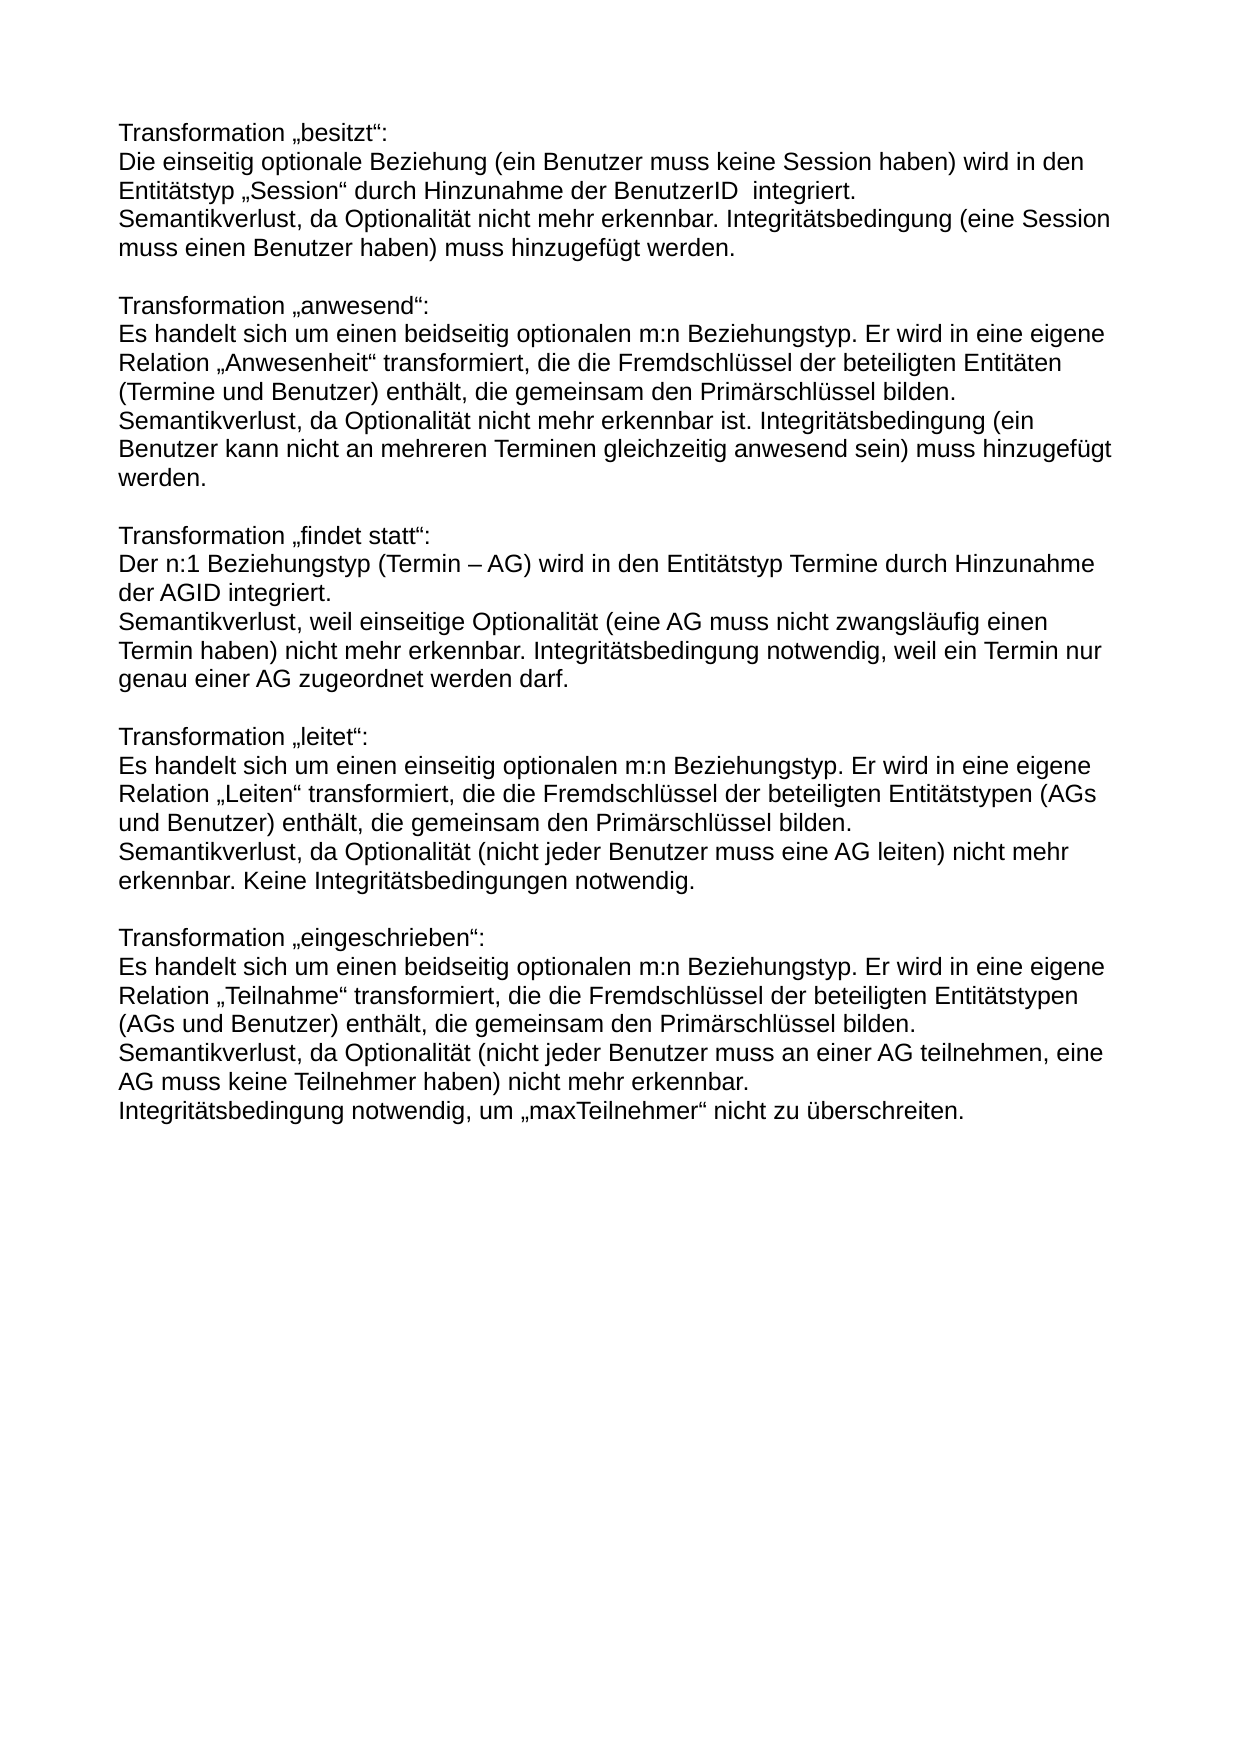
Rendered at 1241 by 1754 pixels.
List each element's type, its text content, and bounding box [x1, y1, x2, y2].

text Semantikverlust, da Optionalität nicht mehr erkennbar ist. Integritätsbedingung (ein Benutzer kann nicht an mehreren Terminen gleichzeitig anwesend sein) muss hinzugefügt werden. [118, 406, 1122, 492]
text Es handelt sich um einen einseitig optionalen m:n Beziehungstyp. Er wird in eine eigene Relation „Leiten“ transformiert, die die Fremdschlüssel der beteiligten Entitätstypen (AGs und Benutzer) enthält, die gemeinsam den Primärschlüssel bilden. [118, 751, 1122, 837]
text Integritätsbedingung notwendig, um „maxTeilnehmer“ nicht zu überschreiten. [118, 1096, 1122, 1124]
text Semantikverlust, da Optionalität (nicht jeder Benutzer muss eine AG leiten) nicht mehr erkennbar. Keine Integritätsbedingungen notwendig. [118, 837, 1122, 894]
text Der n:1 Beziehungstyp (Termin – AG) wird in den Entitätstyp Termine durch Hinzunahme der AGID integriert. [118, 549, 1122, 607]
text Transformation „eingeschrieben“: [118, 923, 1122, 952]
text Es handelt sich um einen beidseitig optionalen m:n Beziehungstyp. Er wird in eine eigene Relation „Teilnahme“ transformiert, die die Fremdschlüssel der beteiligten Entitätstypen (AGs und Benutzer) enthält, die gemeinsam den Primärschlüssel bilden. [118, 952, 1122, 1038]
text Semantikverlust, da Optionalität (nicht jeder Benutzer muss an einer AG teilnehmen, eine AG muss keine Teilnehmer haben) nicht mehr erkennbar. [118, 1038, 1122, 1096]
text Semantikverlust, da Optionalität nicht mehr erkennbar. Integritätsbedingung (eine Session muss einen Benutzer haben) muss hinzugefügt werden. [118, 204, 1122, 262]
text Es handelt sich um einen beidseitig optionalen m:n Beziehungstyp. Er wird in eine eigene Relation „Anwesenheit“ transformiert, die die Fremdschlüssel der beteiligten Entitäten (Termine und Benutzer) enthält, die gemeinsam den Primärschlüssel bilden. [118, 319, 1122, 406]
text Transformation „anwesend“: [118, 291, 1122, 319]
text Transformation „leitet“: [118, 722, 1122, 751]
text Die einseitig optionale Beziehung (ein Benutzer muss keine Session haben) wird in den Entitätstyp „Session“ durch Hinzunahme der BenutzerID integriert. [118, 147, 1122, 204]
text Semantikverlust, weil einseitige Optionalität (eine AG muss nicht zwangsläufig einen Termin haben) nicht mehr erkennbar. Integritätsbedingung notwendig, weil ein Termin nur genau einer AG zugeordnet werden darf. [118, 607, 1122, 693]
text Transformation „findet statt“: [118, 521, 1122, 549]
text Transformation „besitzt“: [118, 118, 1122, 147]
